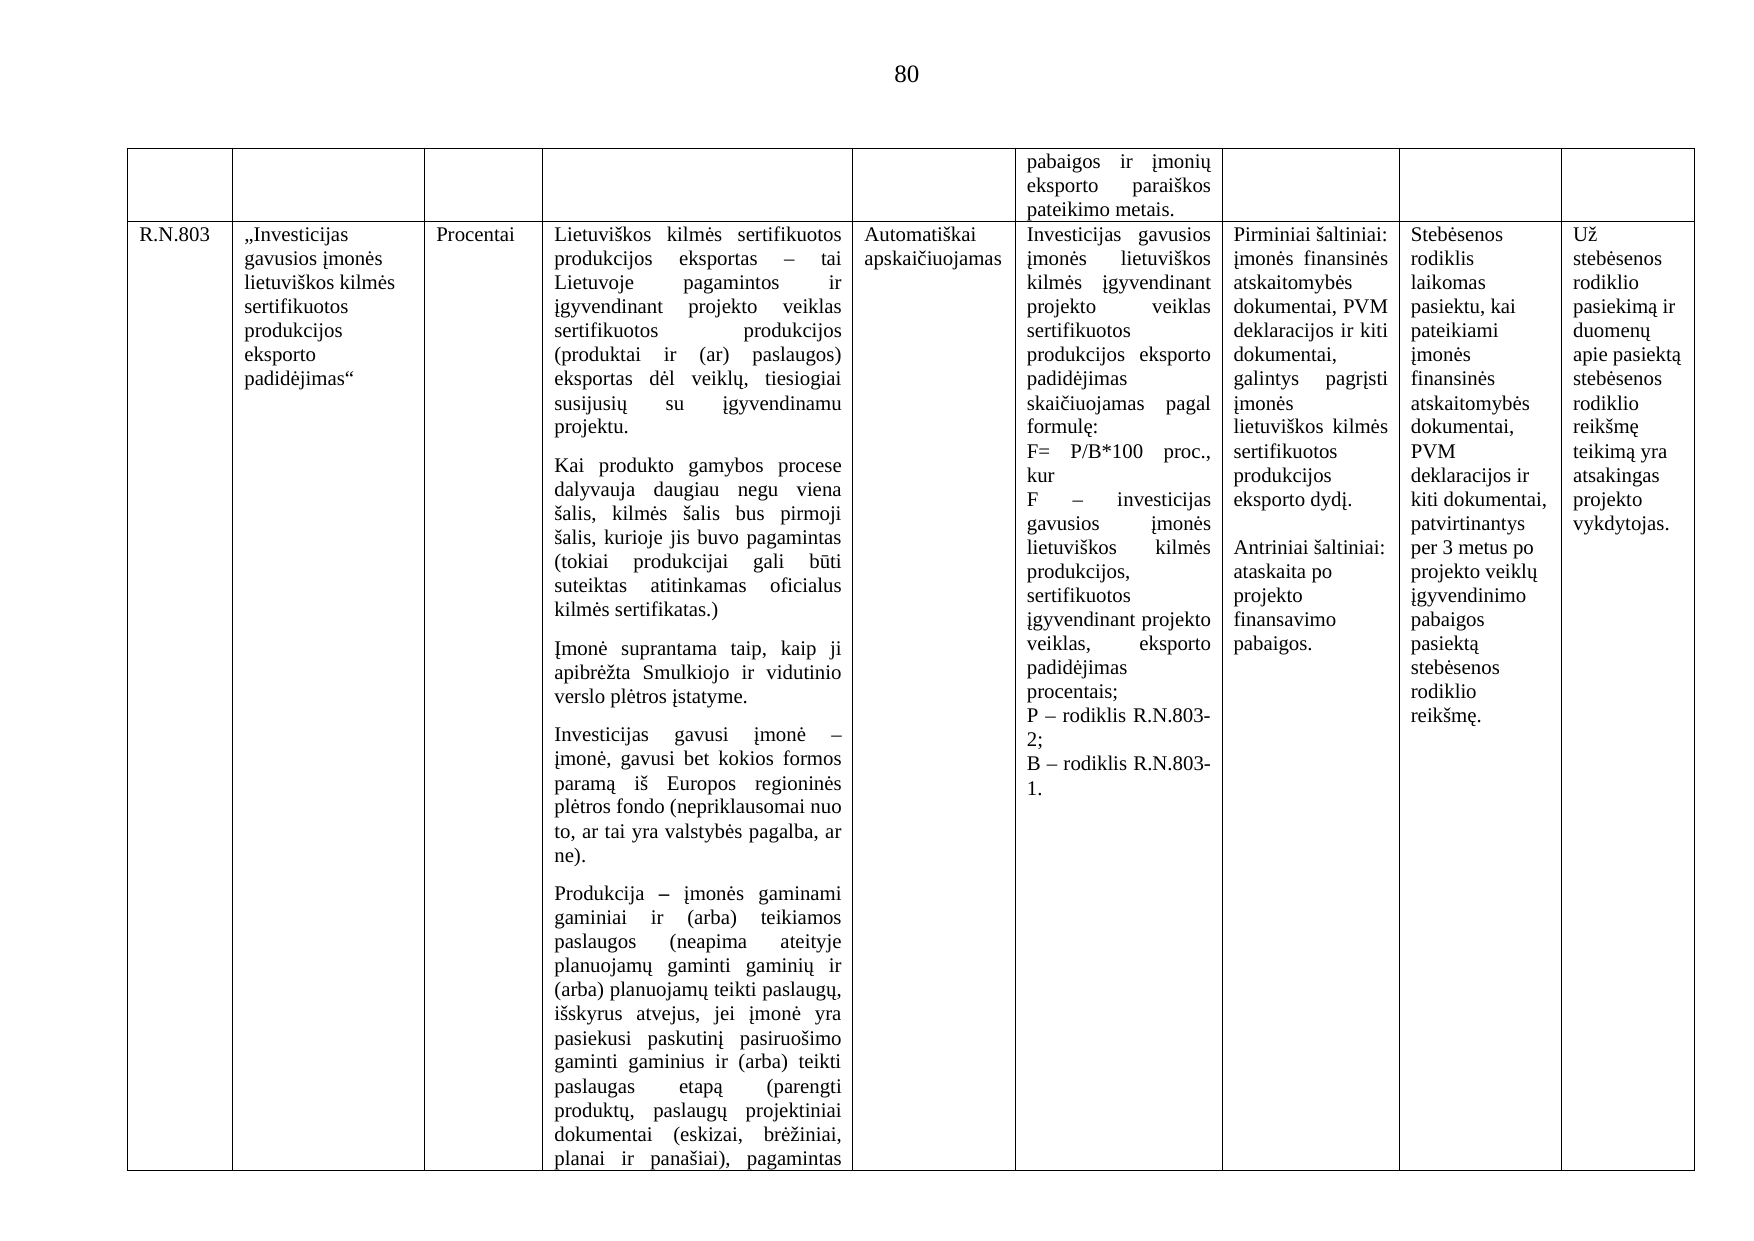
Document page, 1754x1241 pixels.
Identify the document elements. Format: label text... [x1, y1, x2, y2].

table_cell [233, 149, 424, 221]
table_cell [853, 149, 1015, 221]
table_cell „Investicijas gavusios įmonės lietuviškos kilmės sertifikuotos produkcijos eksporto padidėjimas“ [233, 222, 424, 1170]
table_cell Pirminiai šaltiniai: įmonės finansinės atskaitomybės dokumentai, PVM deklaracijos ir kiti dokumentai, galintys pagrįsti įmonės lietuviškos kilmės sertifikuotos produkcijos eksporto dydį. Antriniai šaltiniai: ataskaita po projekto finansavimo pabaigos. [1223, 222, 1399, 1170]
table_cell pabaigos ir įmonių eksporto paraiškos pateikimo metais. [1016, 149, 1222, 221]
table_cell [543, 149, 852, 221]
table_cell R.N.803 [128, 222, 232, 1170]
table_cell [1223, 149, 1399, 221]
table_cell Stebėsenos rodiklis laikomas pasiektu, kai pateikiami įmonės finansinės atskaitomybės dokumentai, PVM deklaracijos ir kiti dokumentai, patvirtinantys per 3 metus po projekto veiklų įgyvendinimo pabaigos pasiektą stebėsenos rodiklio reikšmę. [1400, 222, 1561, 1170]
table_cell [1400, 149, 1561, 221]
table_cell Automatiškai apskaičiuojamas [853, 222, 1015, 1170]
table_cell Už stebėsenos rodiklio pasiekimą ir duomenų apie pasiektą stebėsenos rodiklio reikšmę teikimą yra atsakingas projekto vykdytojas. [1562, 222, 1694, 1170]
table_cell Lietuviškos kilmės sertifikuotos produkcijos eksportas – tai Lietuvoje pagamintos ir įgyvendinant projekto veiklas sertifikuotos produkcijos (produktai ir (ar) paslaugos) eksportas dėl veiklų, tiesiogiai susijusių su įgyvendinamu projektu. Kai produkto gamybos procese dalyvauja daugiau negu viena šalis, kilmės šalis bus pirmoji šalis, kurioje jis buvo pagamintas (tokiai produkcijai gali būti suteiktas atitinkamas oficialus kilmės sertifikatas.) Įmonė suprantama taip, kaip ji apibrėžta Smulkiojo ir vidutinio verslo plėtros įstatyme. Investicijas gavusi įmonė – įmonė, gavusi bet kokios formos paramą iš Europos regioninės plėtros fondo (nepriklausomai nuo to, ar tai yra valstybės pagalba, ar ne). Produkcija – įmonės gaminami gaminiai ir (arba) teikiamos paslaugos (neapima ateityje planuojamų gaminti gaminių ir (arba) planuojamų teikti paslaugų, išskyrus atvejus, jei įmonė yra pasiekusi paskutinį pasiruošimo gaminti gaminius ir (arba) teikti paslaugas etapą (parengti produktų, paslaugų projektiniai dokumentai (eskizai, brėžiniai, planai ir panašiai), pagamintas [543, 222, 852, 1170]
table_cell Procentai [425, 222, 542, 1170]
table_cell [128, 149, 232, 221]
table_cell [425, 149, 542, 221]
table_cell [1562, 149, 1694, 221]
table_cell Investicijas gavusios įmonės lietuviškos kilmės įgyvendinant projekto veiklas sertifikuotos produkcijos eksporto padidėjimas skaičiuojamas pagal formulę: F= P/B*100 proc., kur F – investicijas gavusios įmonės lietuviškos kilmės produkcijos, sertifikuotos įgyvendinant projekto veiklas, eksporto padidėjimas procentais; P – rodiklis R.N.803-2; B – rodiklis R.N.803-1. [1016, 222, 1222, 1170]
